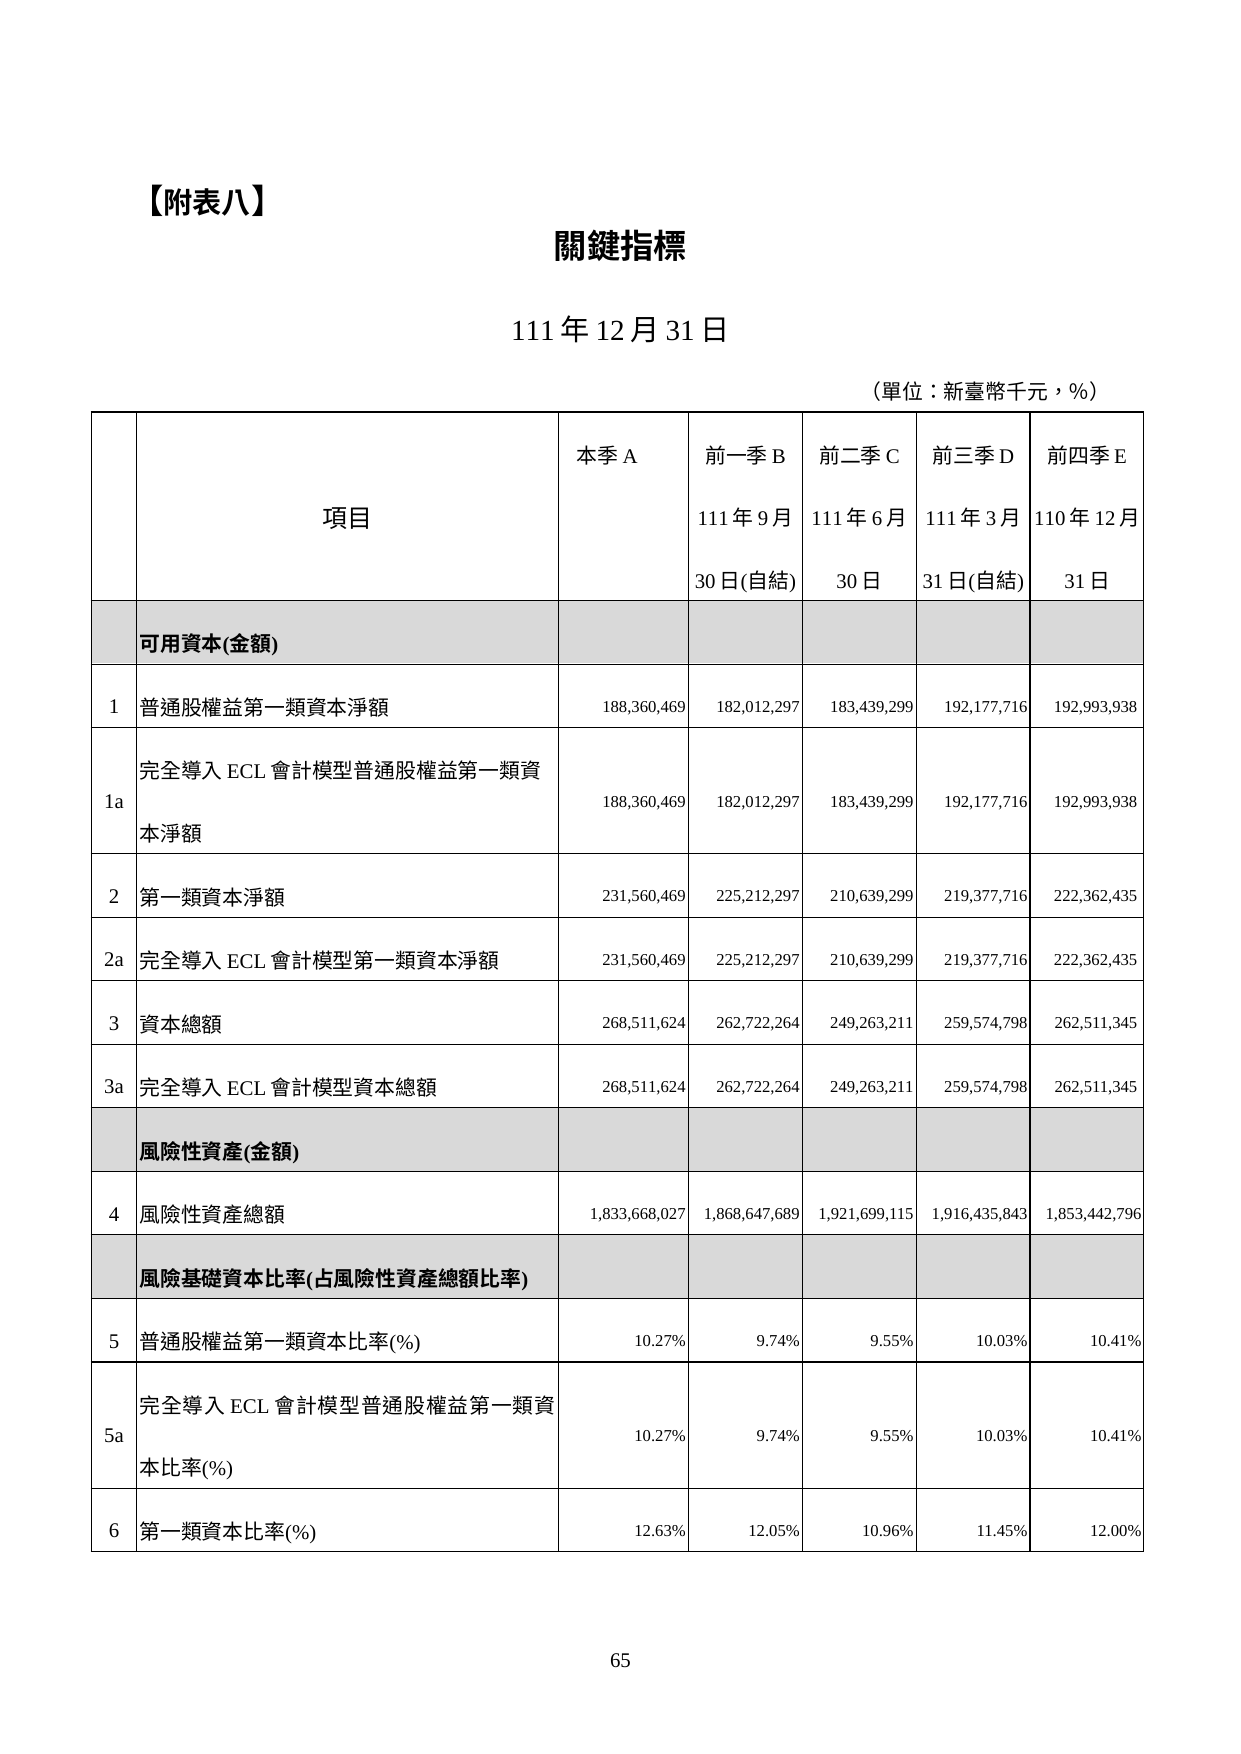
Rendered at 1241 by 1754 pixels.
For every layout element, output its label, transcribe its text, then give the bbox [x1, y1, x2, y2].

table_cell [917, 1108, 1029, 1171]
table_cell 262,511,345 [1031, 1045, 1143, 1107]
table_cell [803, 1235, 916, 1298]
table_cell 268,511,624 [559, 1045, 688, 1107]
table_cell 219,377,716 [917, 918, 1029, 980]
table_cell [1144, 600, 1149, 663]
subtitle 【附表八】關鍵指標 [130, 157, 1110, 219]
table_cell 普通股權益第一類資本比率(%) [137, 1299, 558, 1361]
table_cell 10.96% [803, 1489, 916, 1551]
table_cell 12.63% [559, 1489, 688, 1551]
table_header 前三季D 111年3月31日(自結) [917, 413, 1029, 600]
text （單位：新臺幣千元，％） [130, 349, 1110, 411]
table_cell 第一類資本比率(%) [137, 1489, 558, 1551]
table_cell [689, 1108, 802, 1171]
table_cell 1,853,442,796 [1031, 1172, 1143, 1234]
table_cell 5 [92, 1299, 136, 1361]
text 關鍵指標 [130, 219, 1110, 268]
table_cell [1144, 980, 1149, 1044]
table_cell 1 [92, 665, 136, 727]
table_cell 188,360,469 [559, 665, 688, 727]
table_cell [559, 1108, 688, 1171]
table_header [1144, 411, 1149, 600]
table_cell 182,012,297 [689, 728, 802, 853]
table_cell 9.74% [689, 1363, 802, 1487]
table_cell 10.27% [559, 1363, 688, 1487]
table_cell [92, 601, 136, 663]
table_cell 183,439,299 [803, 728, 916, 853]
table_cell 4 [92, 1172, 136, 1234]
table_cell 完全導入ECL會計模型第一類資本淨額 [137, 918, 558, 980]
table_cell 259,574,798 [917, 1045, 1029, 1107]
table_cell 188,360,469 [559, 728, 688, 853]
table_cell 2 [92, 854, 136, 917]
table_cell 6 [92, 1489, 136, 1551]
table_cell [92, 1235, 136, 1298]
table_cell 風險性資產(金額) [137, 1108, 558, 1171]
table_cell 10.03% [917, 1299, 1029, 1361]
text 111年12月31日 [130, 286, 1110, 349]
table_cell [1144, 917, 1149, 980]
table_cell 10.41% [1031, 1363, 1143, 1487]
table_cell [1144, 727, 1149, 853]
table_cell 10.27% [559, 1299, 688, 1361]
table_cell 5a [92, 1363, 136, 1487]
table_cell 9.55% [803, 1299, 916, 1361]
table_cell 完全導入ECL會計模型普通股權益第一類資本比率(%) [137, 1363, 558, 1487]
table_cell [803, 601, 916, 663]
table_cell 2a [92, 918, 136, 980]
table_cell [917, 601, 1029, 663]
table_cell 262,722,264 [689, 1045, 802, 1107]
table_cell 262,511,345 [1031, 981, 1143, 1044]
table_cell 完全導入ECL會計模型普通股權益第一類資本淨額 [137, 728, 558, 853]
table_header 前四季E 110年12月31日 [1031, 413, 1143, 600]
table_cell 9.55% [803, 1363, 916, 1487]
table_cell [803, 1108, 916, 1171]
table_cell [1144, 1361, 1149, 1487]
table_cell 1,921,699,115 [803, 1172, 916, 1234]
table_cell 192,993,938 [1031, 665, 1143, 727]
table_cell [1144, 853, 1149, 917]
table_cell [1144, 664, 1149, 727]
table_cell 262,722,264 [689, 981, 802, 1044]
table_cell [1144, 1298, 1149, 1361]
table_cell 192,177,716 [917, 665, 1029, 727]
table_cell 1,916,435,843 [917, 1172, 1029, 1234]
table_cell [559, 601, 688, 663]
table_cell [689, 601, 802, 663]
table_cell 1a [92, 728, 136, 853]
table_cell 10.41% [1031, 1299, 1143, 1361]
table_cell [1031, 1235, 1143, 1298]
table_cell 225,212,297 [689, 918, 802, 980]
table_cell 完全導入ECL會計模型資本總額 [137, 1045, 558, 1107]
table_header 前一季B 111年9月30日(自結) [689, 413, 802, 600]
table_cell [559, 1235, 688, 1298]
table_header 項目 [137, 413, 558, 600]
table_cell 第一類資本淨額 [137, 854, 558, 917]
table_cell [917, 1235, 1029, 1298]
table_cell 210,639,299 [803, 918, 916, 980]
table_cell [1031, 1108, 1143, 1171]
table_cell 9.74% [689, 1299, 802, 1361]
table_cell 3a [92, 1045, 136, 1107]
table_cell 12.00% [1031, 1489, 1143, 1551]
table_cell 259,574,798 [917, 981, 1029, 1044]
table_cell 192,993,938 [1031, 728, 1143, 853]
table_cell 1,868,647,689 [689, 1172, 802, 1234]
table_cell 10.03% [917, 1363, 1029, 1487]
table_cell [1031, 601, 1143, 663]
table_cell 11.45% [917, 1489, 1029, 1551]
table_cell [689, 1235, 802, 1298]
table_cell 普通股權益第一類資本淨額 [137, 665, 558, 727]
table_cell 231,560,469 [559, 854, 688, 917]
table_cell 222,362,435 [1031, 918, 1143, 980]
table_cell 249,263,211 [803, 1045, 916, 1107]
table_cell [1144, 1488, 1149, 1551]
table_cell 可用資本(金額) [137, 601, 558, 663]
table_cell [1144, 1044, 1149, 1107]
table_cell [92, 1108, 136, 1171]
table_cell 3 [92, 981, 136, 1044]
table_cell 183,439,299 [803, 665, 916, 727]
table_cell 192,177,716 [917, 728, 1029, 853]
table_cell 12.05% [689, 1489, 802, 1551]
table_cell 182,012,297 [689, 665, 802, 727]
table_cell [1144, 1234, 1149, 1298]
table_cell 資本總額 [137, 981, 558, 1044]
table_cell 風險基礎資本比率(占風險性資產總額比率) [137, 1235, 558, 1298]
table_cell [1144, 1107, 1149, 1171]
table_cell 1,833,668,027 [559, 1172, 688, 1234]
table_cell 231,560,469 [559, 918, 688, 980]
table_cell 249,263,211 [803, 981, 916, 1044]
table_header 前二季C 111年6月30日 [803, 413, 916, 600]
table_cell 210,639,299 [803, 854, 916, 917]
table_header [92, 413, 136, 600]
table_cell 風險性資產總額 [137, 1172, 558, 1234]
table_cell [1144, 1171, 1149, 1234]
table_header 本季A [559, 413, 688, 600]
table_cell 225,212,297 [689, 854, 802, 917]
table_cell 219,377,716 [917, 854, 1029, 917]
table_cell 222,362,435 [1031, 854, 1143, 917]
table_cell 268,511,624 [559, 981, 688, 1044]
